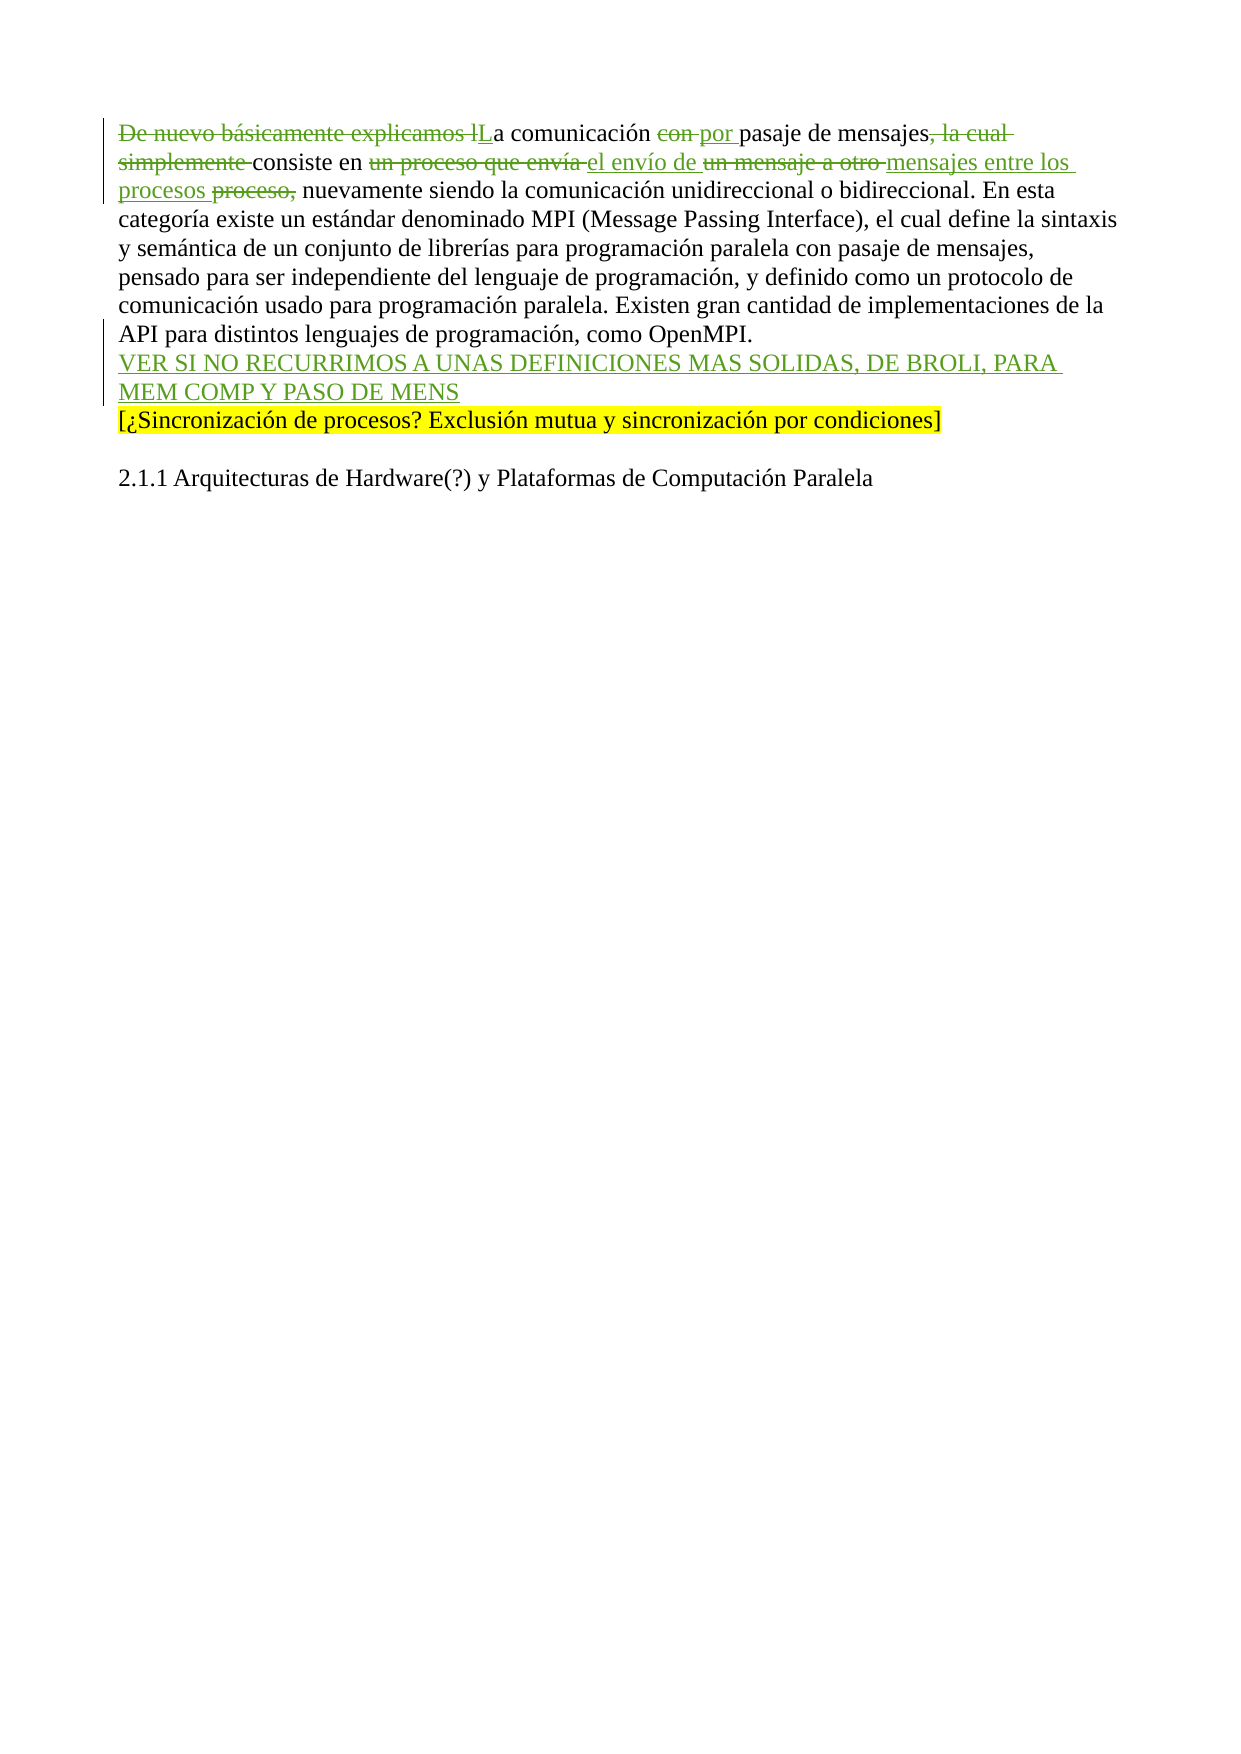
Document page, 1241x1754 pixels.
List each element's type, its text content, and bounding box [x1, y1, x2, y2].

text 2.1.1 Arquitecturas de Hardware(?) y Plataformas de Computación Paralela [118, 463, 1122, 492]
text VER SI NO RECURRIMOS A UNAS DEFINICIONES MAS SOLIDAS, DE BROLI, PARA MEM COMP Y PASO DE MENS [118, 348, 1122, 406]
text La comunicación por pasaje de mensajesconsiste en el envío de mensajes entre los procesos nuevamente siendo la comunicación unidireccional o bidireccional. En esta categoría existe un estándar denominado MPI (Message Passing Interface), el cual define la sintaxis y semántica de un conjunto de librerías para programación paralela con pasaje de mensajes, pensado para ser independiente del lenguaje de programación, y definido como un protocolo de comunicación usado para programación paralela. Existen gran cantidad de implementaciones de la API para distintos lenguajes de programación, como OpenMPI. [118, 118, 1122, 348]
text [¿Sincronización de procesos? Exclusión mutua y sincronización por condiciones] [118, 406, 1122, 434]
